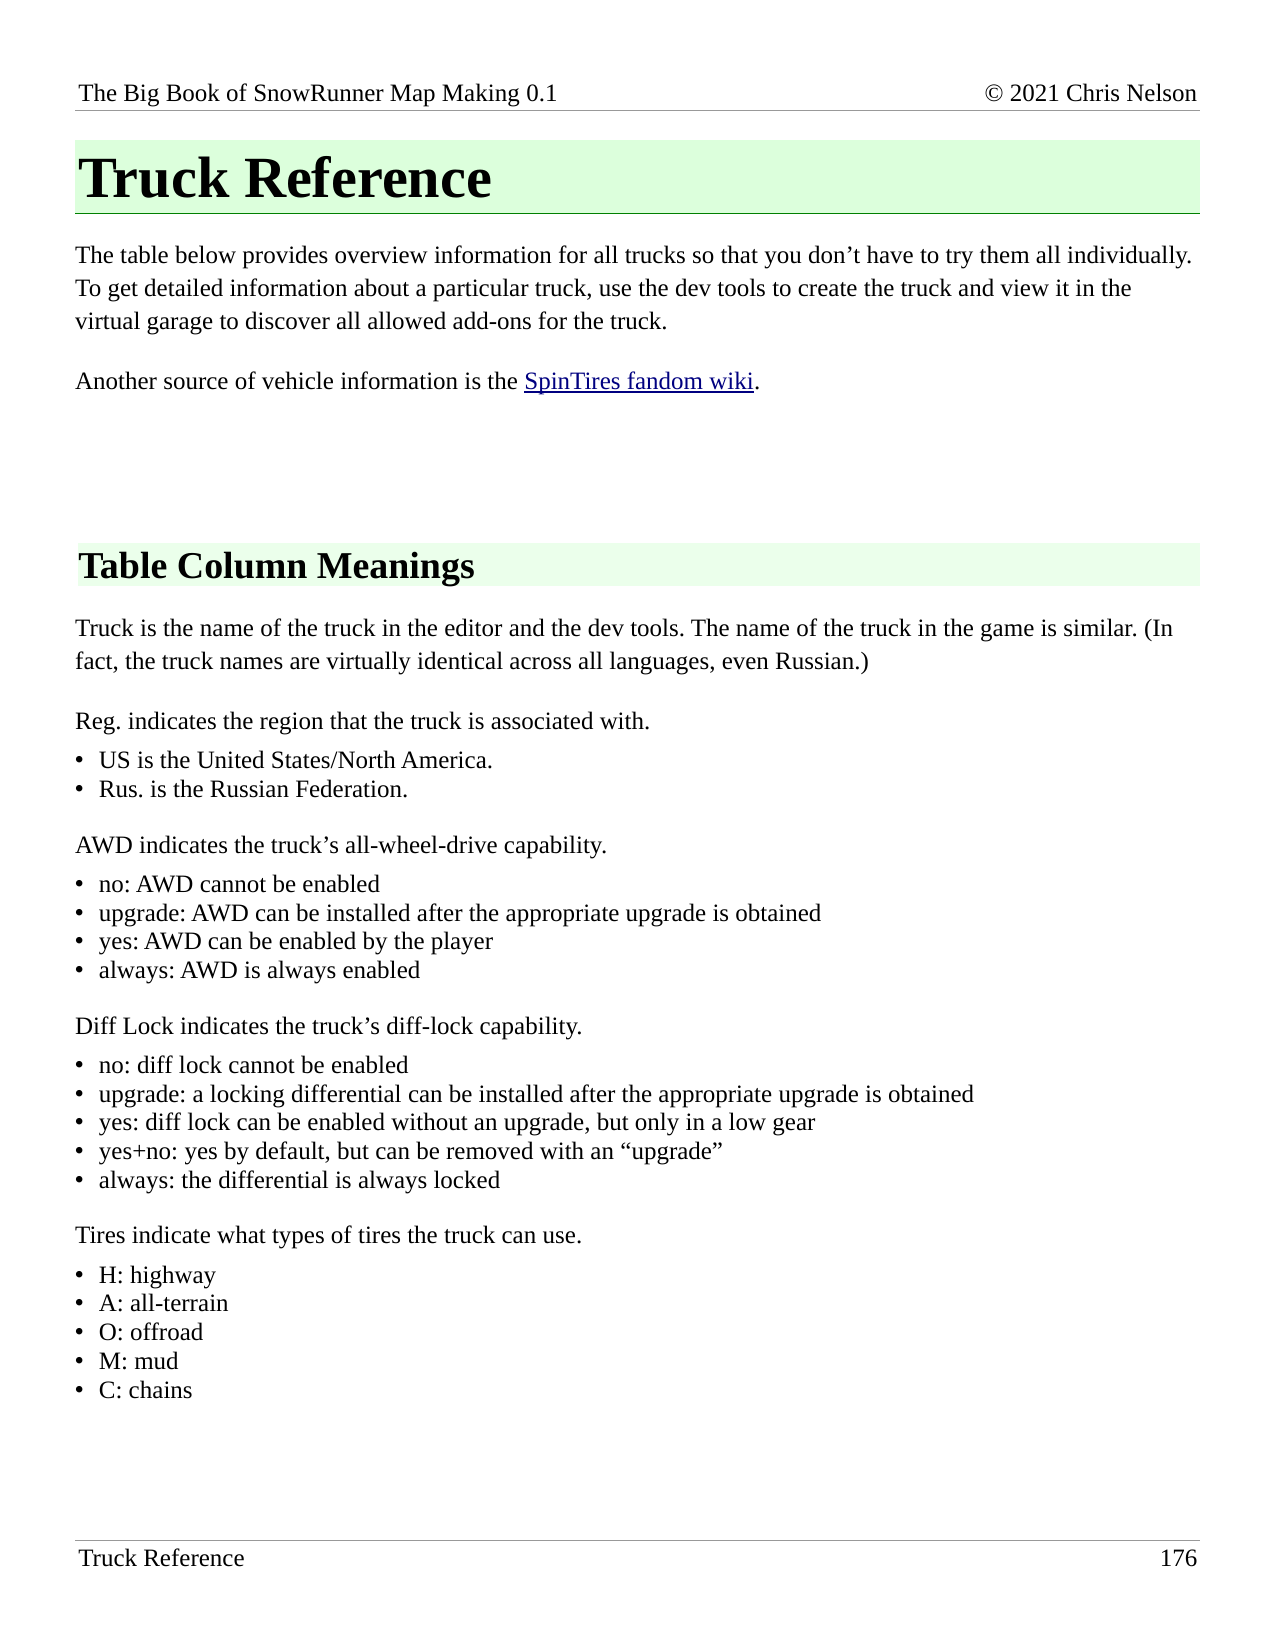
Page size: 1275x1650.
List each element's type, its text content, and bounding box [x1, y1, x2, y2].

list yes: AWD can be enabled by the player [75, 926, 1200, 955]
subtitle Diff Lock indicates the truck’s diff-lock capability. [75, 1011, 1200, 1039]
subtitle Reg. indicates the region that the truck is associated with. [75, 706, 1200, 735]
list C: chains [75, 1375, 1200, 1403]
list US is the United States/North America. [75, 745, 1200, 774]
subtitle AWD indicates the truck’s all-wheel-drive capability. [75, 830, 1200, 858]
list upgrade: AWD can be installed after the appropriate upgrade is obtained [75, 898, 1200, 926]
list yes: diff lock can be enabled without an upgrade, but only in a low gear [75, 1107, 1200, 1136]
list H: highway [75, 1260, 1200, 1288]
list M: mud [75, 1346, 1200, 1375]
list upgrade: a locking differential can be installed after the appropriate upgrade is obtained [75, 1079, 1200, 1107]
list A: all-terrain [75, 1288, 1200, 1317]
text The table below provides overview information for all trucks so that you don’t have to try them all individually. To get detailed information about a particular truck, use the dev tools to create the truck and view it in the virtual garage to discover all allowed add-ons for the truck. [75, 240, 1200, 335]
subtitle Tires indicate what types of tires the truck can use. [75, 1221, 1200, 1249]
subtitle Truck Reference [75, 140, 1200, 213]
list always: the differential is always locked [75, 1165, 1200, 1194]
list no: AWD cannot be enabled [75, 869, 1200, 898]
text Truck is the name of the truck in the editor and the dev tools. The name of the truck in the game is similar. (In fact, the truck names are virtually identical across all languages, even Russian.) [75, 613, 1200, 675]
list yes+no: yes by default, but can be removed with an “upgrade” [75, 1136, 1200, 1165]
list no: diff lock cannot be enabled [75, 1050, 1200, 1079]
text Another source of vehicle information is the SpinTires fandom wiki. [75, 366, 1200, 395]
subtitle Table Column Meanings [78, 543, 1200, 586]
list Rus. is the Russian Federation. [75, 774, 1200, 803]
list O: offroad [75, 1317, 1200, 1346]
list always: AWD is always enabled [75, 955, 1200, 984]
